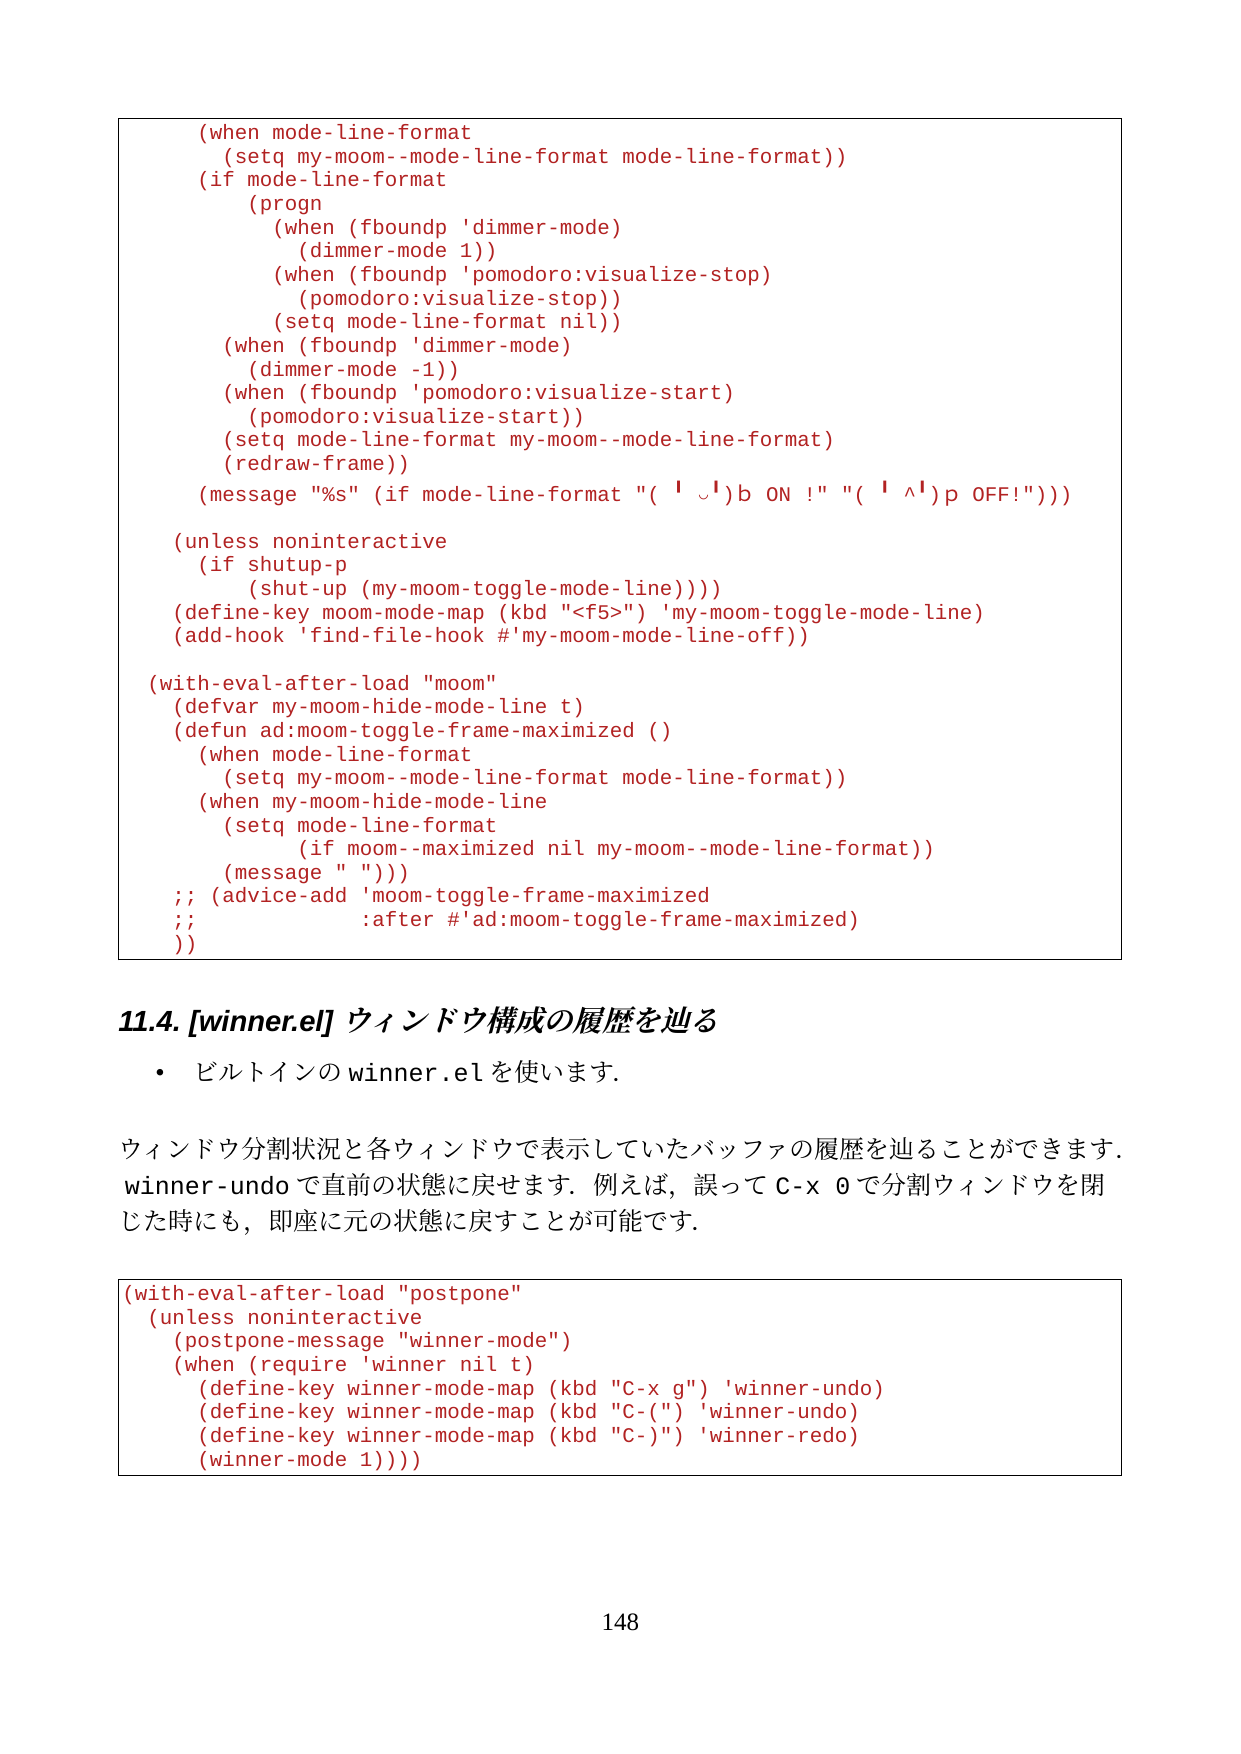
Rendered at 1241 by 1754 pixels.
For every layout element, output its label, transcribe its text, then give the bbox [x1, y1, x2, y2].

text (with-eval-after-load "moom" [119, 669, 1121, 692]
text (when (fboundp 'dimmer-mode) [119, 213, 1121, 236]
list ビルトインの winner.el を使います． [156, 1052, 1122, 1117]
text (when (fboundp 'pomodoro:visualize-stop) [119, 260, 1121, 284]
text (when (fboundp 'dimmer-mode) [119, 331, 1121, 354]
text (add-hook 'find-file-hook #'my-moom-mode-line-off)) [119, 621, 1121, 645]
text (define-key winner-mode-map (kbd "C-(") 'winner-undo) [119, 1397, 1121, 1421]
text (setq mode-line-format nil)) [119, 307, 1121, 331]
text (if shutup-p [119, 551, 1121, 574]
text (setq my-moom--mode-line-format mode-line-format)) [119, 763, 1121, 787]
text )) [119, 929, 1121, 959]
text (if moom--maximized nil my-moom--mode-line-format)) [119, 834, 1121, 858]
text ;; (advice-add 'moom-toggle-frame-maximized [119, 882, 1121, 905]
text (setq mode-line-format [119, 811, 1121, 834]
text (pomodoro:visualize-stop)) [119, 284, 1121, 307]
subtitle [winner.el] ウィンドウ構成の履歴を辿る [118, 998, 1122, 1040]
text ;; :after #'ad:moom-toggle-frame-maximized) [119, 905, 1121, 929]
text (defun ad:moom-toggle-frame-maximized () [119, 716, 1121, 740]
text (define-key winner-mode-map (kbd "C-)") 'winner-redo) [119, 1421, 1121, 1444]
text (when mode-line-format [119, 740, 1121, 763]
text (winner-mode 1)))) [119, 1444, 1121, 1475]
text (when my-moom-hide-mode-line [119, 787, 1121, 811]
text (postpone-message "winner-mode") [119, 1326, 1121, 1350]
text (message " "))) [119, 858, 1121, 882]
text (dimmer-mode -1)) [119, 354, 1121, 378]
text (define-key moom-mode-map (kbd "<f5>") 'my-moom-toggle-mode-line) [119, 598, 1121, 621]
text (progn [119, 189, 1121, 213]
text (define-key winner-mode-map (kbd "C-x g") 'winner-undo) [119, 1374, 1121, 1397]
text (when (require 'winner nil t) [119, 1350, 1121, 1374]
text (message "%s" (if mode-line-format "( ╹ ◡╹)ｂ ON !" "( ╹ ^╹)ｐ OFF!"))) [119, 473, 1121, 503]
text (if mode-line-format [119, 165, 1121, 189]
text (setq mode-line-format my-moom--mode-line-format) [119, 426, 1121, 449]
text (redraw-frame)) [119, 449, 1121, 473]
text (when mode-line-format [119, 119, 1121, 142]
text (defvar my-moom-hide-mode-line t) [119, 692, 1121, 716]
text (unless noninteractive [119, 1303, 1121, 1326]
text (shut-up (my-moom-toggle-mode-line)))) [119, 574, 1121, 598]
text (unless noninteractive [119, 527, 1121, 551]
text (with-eval-after-load "postpone" [119, 1280, 1121, 1303]
text ウィンドウ分割状況と各ウィンドウで表示していたバッファの履歴を辿ることができます． winner-undo で直前の状態に戻せます．例えば，誤って C-x 0 で分割ウィンドウを閉じた時にも，即座に元の状態に戻すことが可能です． [118, 1130, 1122, 1267]
text (setq my-moom--mode-line-format mode-line-format)) [119, 142, 1121, 165]
text (dimmer-mode 1)) [119, 236, 1121, 260]
text (when (fboundp 'pomodoro:visualize-start) [119, 378, 1121, 402]
text (pomodoro:visualize-start)) [119, 402, 1121, 426]
